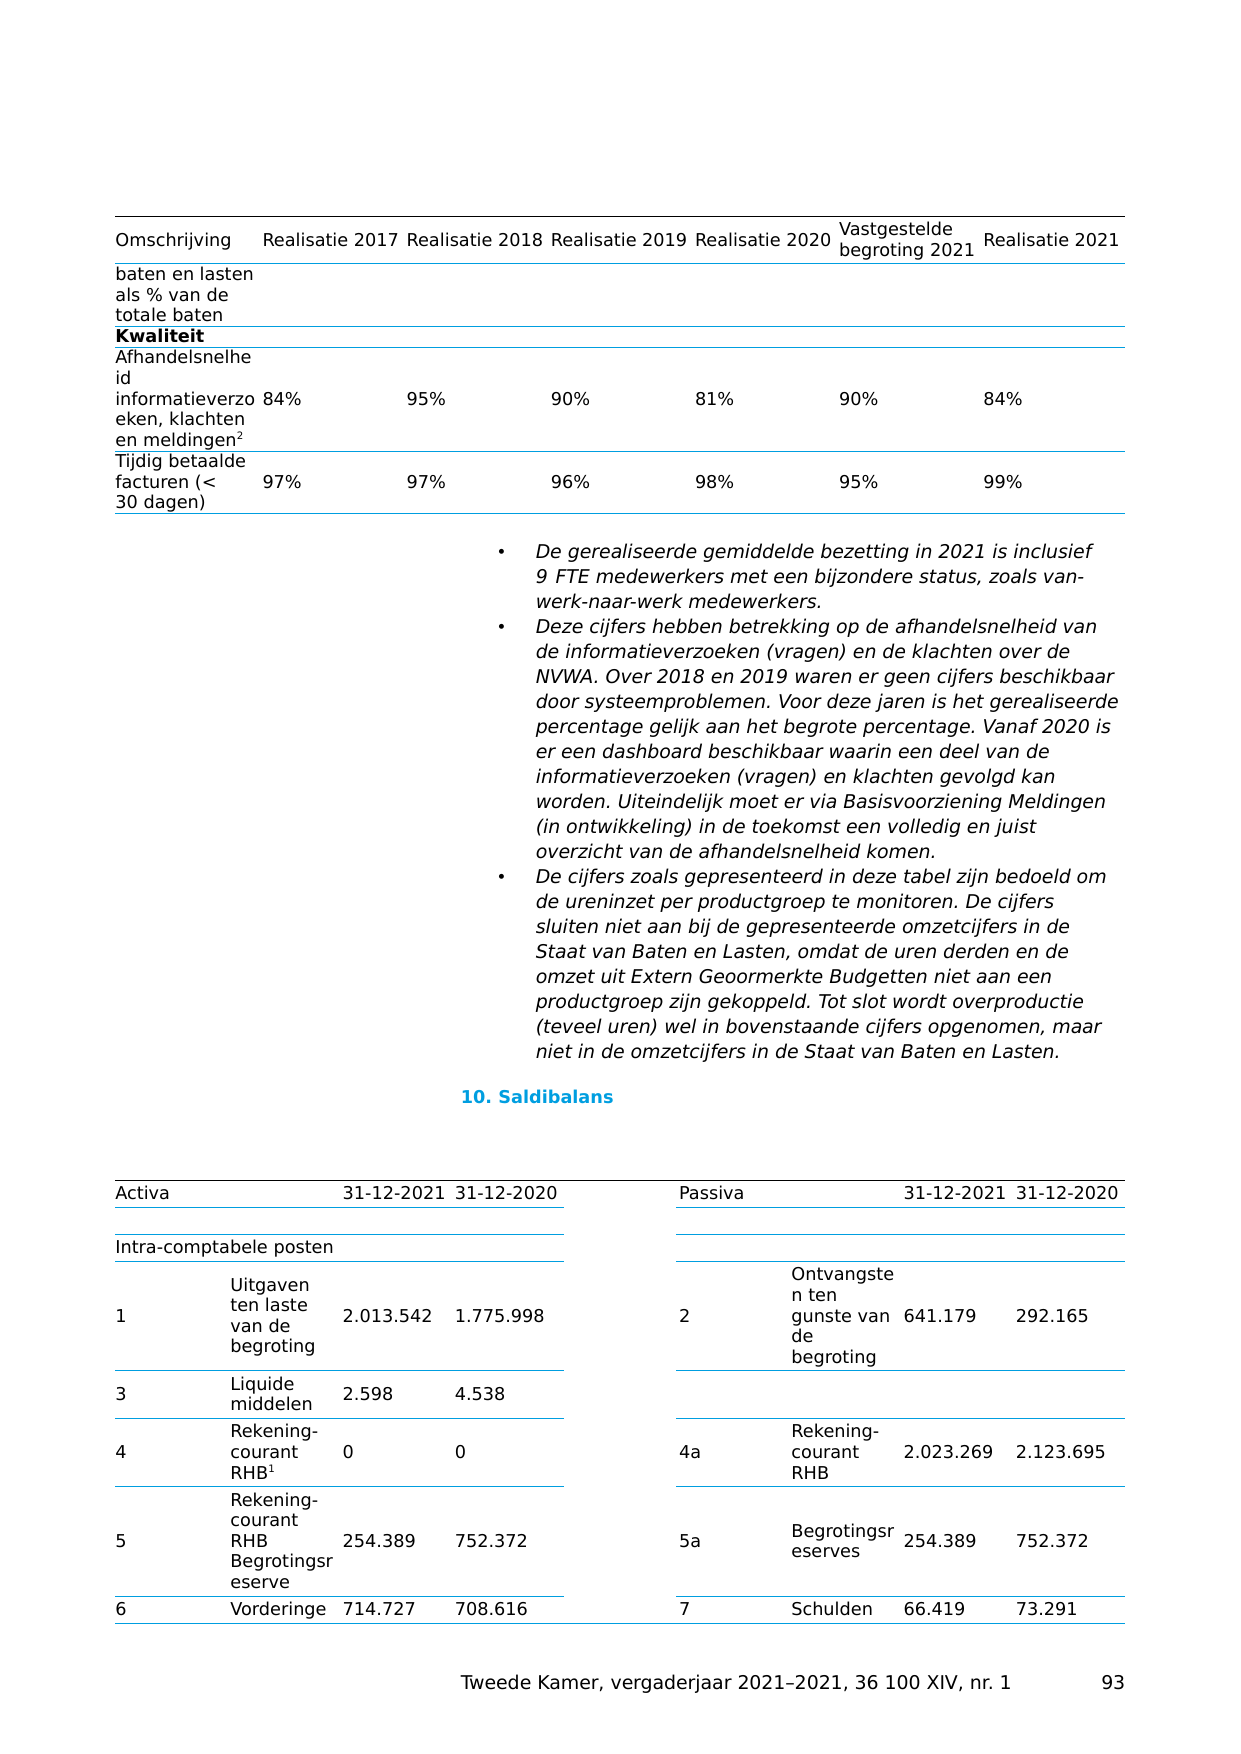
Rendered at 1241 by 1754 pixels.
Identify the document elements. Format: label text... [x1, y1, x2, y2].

table_cell [340, 1235, 452, 1261]
table_cell [692, 327, 836, 347]
table_cell 84% [259, 348, 403, 451]
table_cell 708.616 [452, 1597, 564, 1623]
table_cell [548, 264, 692, 326]
table_cell 4.538 [452, 1371, 564, 1418]
table_cell [259, 327, 403, 347]
table_cell 2.598 [340, 1371, 452, 1418]
table_cell 4a [676, 1419, 788, 1486]
list Deze cijfers hebben betrekking op de afhandelsnelheid van de informatieverzoeken (vragen) en de klachten over de NVWA. Over 2018 en 2019 waren er geen cijfers beschikbaar door systeemproblemen. Voor deze jaren is het gerealiseerde percentage gelijk aan het begrote percentage. Vanaf 2020 is er een dashboard beschikbaar waarin een deel van de informatieverzoeken (vragen) en klachten gevolgd kan worden. Uiteindelijk moet er via Basisvoorziening Meldingen (in ontwikkeling) in de toekomst een volledig en juist overzicht van de afhandelsnelheid komen. [498, 613, 1125, 863]
table_cell [1013, 1235, 1125, 1261]
table_cell 81% [692, 348, 836, 451]
table_cell Tijdig betaalde facturen (< 30 dagen) [115, 452, 259, 513]
table_cell Realisatie 2018 [404, 217, 548, 263]
table_cell 97% [259, 452, 403, 513]
table_cell Activa [115, 1181, 339, 1207]
table_cell 90% [836, 348, 980, 451]
table_cell 96% [548, 452, 692, 513]
table_cell [452, 1235, 564, 1261]
table_cell Omschrijving [115, 217, 259, 263]
table_cell 752.372 [452, 1487, 564, 1596]
list De gerealiseerde gemiddelde bezetting in 2021 is inclusief 9 FTE medewerkers met een bijzondere status, zoals van-werk-naar-werk medewerkers. [498, 538, 1125, 613]
table_cell 66.419 [900, 1597, 1013, 1623]
table_cell 2 [676, 1262, 788, 1370]
table_cell Vastgestelde begroting 2021 [836, 217, 980, 263]
table_cell 5 [115, 1487, 227, 1596]
table_cell 1 [115, 1262, 227, 1370]
table_cell Uitgaven ten laste van de begroting [227, 1262, 339, 1370]
table_cell Realisatie 2021 [980, 217, 1125, 263]
table_cell 3 [115, 1371, 227, 1418]
table_cell Vorderinge [227, 1597, 339, 1623]
table_cell [564, 1181, 676, 1623]
table_cell [900, 1235, 1013, 1261]
table_cell [259, 264, 403, 326]
table_cell Passiva [676, 1181, 900, 1207]
table_cell Realisatie 2020 [692, 217, 836, 263]
table_cell 99% [980, 452, 1125, 513]
table_cell 84% [980, 348, 1125, 451]
table_header Saldibalans per 31 december 2021 van het Ministerie van Landbouw, Natuur en Voedselkwaliteit (hoofdstuk XIV) (bedragen x 1.000) [115, 1132, 1125, 1180]
table_cell [788, 1371, 900, 1418]
table_cell [404, 264, 548, 326]
table_cell [1013, 1371, 1125, 1418]
table_cell 2.023.269 [900, 1419, 1013, 1486]
table_cell 31-12-2021 [900, 1181, 1013, 1207]
table_cell Intra-comptabele posten [115, 1235, 339, 1261]
table_cell [900, 1371, 1013, 1418]
table_cell 254.389 [900, 1487, 1013, 1596]
table_cell [980, 264, 1125, 326]
table_cell Begrotingsreserves [788, 1487, 900, 1596]
title 10. Saldibalans [461, 1085, 1125, 1108]
table_cell baten en lasten als % van de totale baten [115, 264, 259, 326]
table_cell 90% [548, 348, 692, 451]
table_cell Rekening-courant RHB1 [227, 1419, 339, 1486]
table_cell 97% [404, 452, 548, 513]
table_cell [548, 327, 692, 347]
table_cell 5a [676, 1487, 788, 1596]
table_cell Realisatie 2017 [259, 217, 403, 263]
table_cell [227, 1208, 339, 1234]
table_cell 98% [692, 452, 836, 513]
table_cell 2.123.695 [1013, 1419, 1125, 1486]
table_cell 752.372 [1013, 1487, 1125, 1596]
table_cell Liquide middelen [227, 1371, 339, 1418]
table_header Overzicht doelmatigheidsindicatoren per 31 december 2021 [115, 191, 1125, 216]
table_cell Rekening-courant RHB Begrotingsreserve [227, 1487, 339, 1596]
table_cell Afhandelsnelheid informatieverzoeken, klachten en meldingen2 [115, 348, 259, 451]
table_cell 641.179 [900, 1262, 1013, 1370]
table_cell 6 [115, 1597, 227, 1623]
table_cell Kwaliteit [115, 327, 259, 347]
table_cell [836, 264, 980, 326]
table_cell 31-12-2020 [1013, 1181, 1125, 1207]
table_cell Rekening-courant RHB [788, 1419, 900, 1486]
table_cell 1.775.998 [452, 1262, 564, 1370]
table_cell [676, 1235, 900, 1261]
table_cell [340, 1208, 452, 1234]
table_cell 254.389 [340, 1487, 452, 1596]
table_cell 73.291 [1013, 1597, 1125, 1623]
list De cijfers zoals gepresenteerd in deze tabel zijn bedoeld om de ureninzet per productgroep te monitoren. De cijfers sluiten niet aan bij de gepresenteerde omzetcijfers in de Staat van Baten en Lasten, omdat de uren derden en de omzet uit Extern Geoormerkte Budgetten niet aan een productgroep zijn gekoppeld. Tot slot wordt overproductie (teveel uren) wel in bovenstaande cijfers opgenomen, maar niet in de omzetcijfers in de Staat van Baten en Lasten. [498, 863, 1125, 1063]
table_cell [836, 327, 980, 347]
table_cell 95% [836, 452, 980, 513]
table_cell 4 [115, 1419, 227, 1486]
table_cell 714.727 [340, 1597, 452, 1623]
table_cell [676, 1208, 788, 1234]
table_cell [900, 1208, 1013, 1234]
table_cell [788, 1208, 900, 1234]
table_cell 7 [676, 1597, 788, 1623]
table_cell 0 [340, 1419, 452, 1486]
table_cell 31-12-2021 [340, 1181, 452, 1207]
table_cell 31-12-2020 [452, 1181, 564, 1207]
table_cell [1013, 1208, 1125, 1234]
table_cell 292.165 [1013, 1262, 1125, 1370]
table_cell [692, 264, 836, 326]
table_cell [115, 1208, 227, 1234]
table_cell Realisatie 2019 [548, 217, 692, 263]
table_cell Ontvangsten ten gunste van de begroting [788, 1262, 900, 1370]
table_cell [980, 327, 1125, 347]
table_cell [404, 327, 548, 347]
table_cell 0 [452, 1419, 564, 1486]
table_cell [676, 1371, 788, 1418]
table_cell Schulden [788, 1597, 900, 1623]
table_cell 95% [404, 348, 548, 451]
table_cell [452, 1208, 564, 1234]
table_cell 2.013.542 [340, 1262, 452, 1370]
